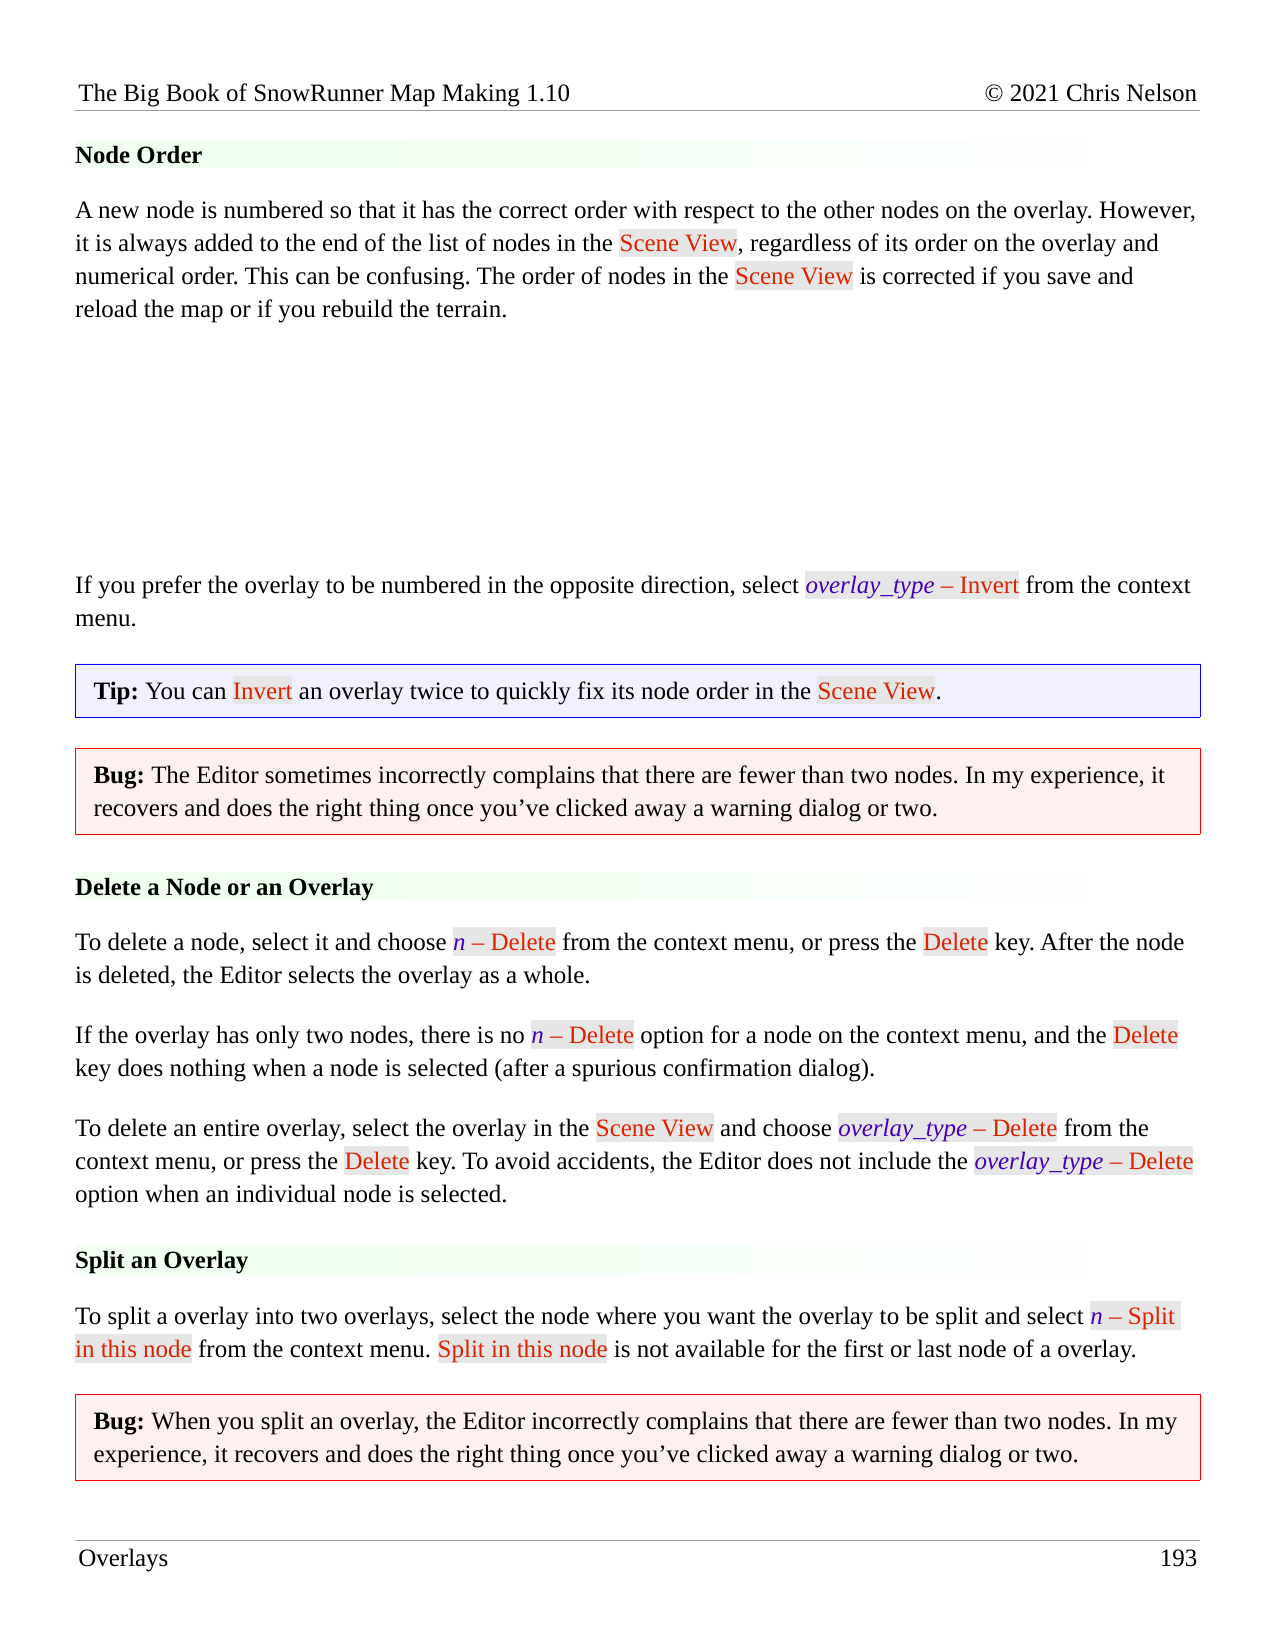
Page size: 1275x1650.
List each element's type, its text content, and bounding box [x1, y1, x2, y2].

subtitle Delete a Node or an Overlay [75, 872, 1200, 900]
subtitle Split an Overlay [75, 1245, 1200, 1274]
list The Editor sometimes incorrectly complains that there are fewer than two nodes. In my experience, it recovers and does the right thing once you’ve clicked away a warning dialog or two. [76, 749, 1200, 834]
text If you prefer the overlay to be numbered in the opposite direction, select overlay_type – Invert from the context menu. [75, 571, 1200, 632]
text A new node is numbered so that it has the correct order with respect to the other nodes on the overlay. However, it is always added to the end of the list of nodes in the Scene View, regardless of its order on the overlay and numerical order. This can be confusing. The order of nodes in the Scene View is corrected if you save and reload the map or if you rebuild the terrain. [75, 195, 1200, 323]
text To delete a node, select it and choose n – Delete from the context menu, or press the Delete key. After the node is deleted, the Editor selects the overlay as a whole. [75, 927, 1200, 989]
text If the overlay has only two nodes, there is no n – Delete option for a node on the context menu, and the Delete key does nothing when a node is selected (after a spurious confirmation dialog). [75, 1020, 1200, 1082]
subtitle Node Order [75, 140, 1200, 168]
list When you split an overlay, the Editor incorrectly complains that there are fewer than two nodes. In my experience, it recovers and does the right thing once you’ve clicked away a warning dialog or two. [76, 1395, 1200, 1480]
text To split a overlay into two overlays, select the node where you want the overlay to be split and select n – Split in this node from the context menu. Split in this node is not available for the first or last node of a overlay. [75, 1301, 1200, 1363]
text To delete an entire overlay, select the overlay in the Scene View and choose overlay_type – Delete from the context menu, or press the Delete key. To avoid accidents, the Editor does not include the overlay_type – Delete option when an individual node is selected. [75, 1113, 1200, 1208]
list You can Invert an overlay twice to quickly fix its node order in the Scene View. [76, 665, 1200, 717]
